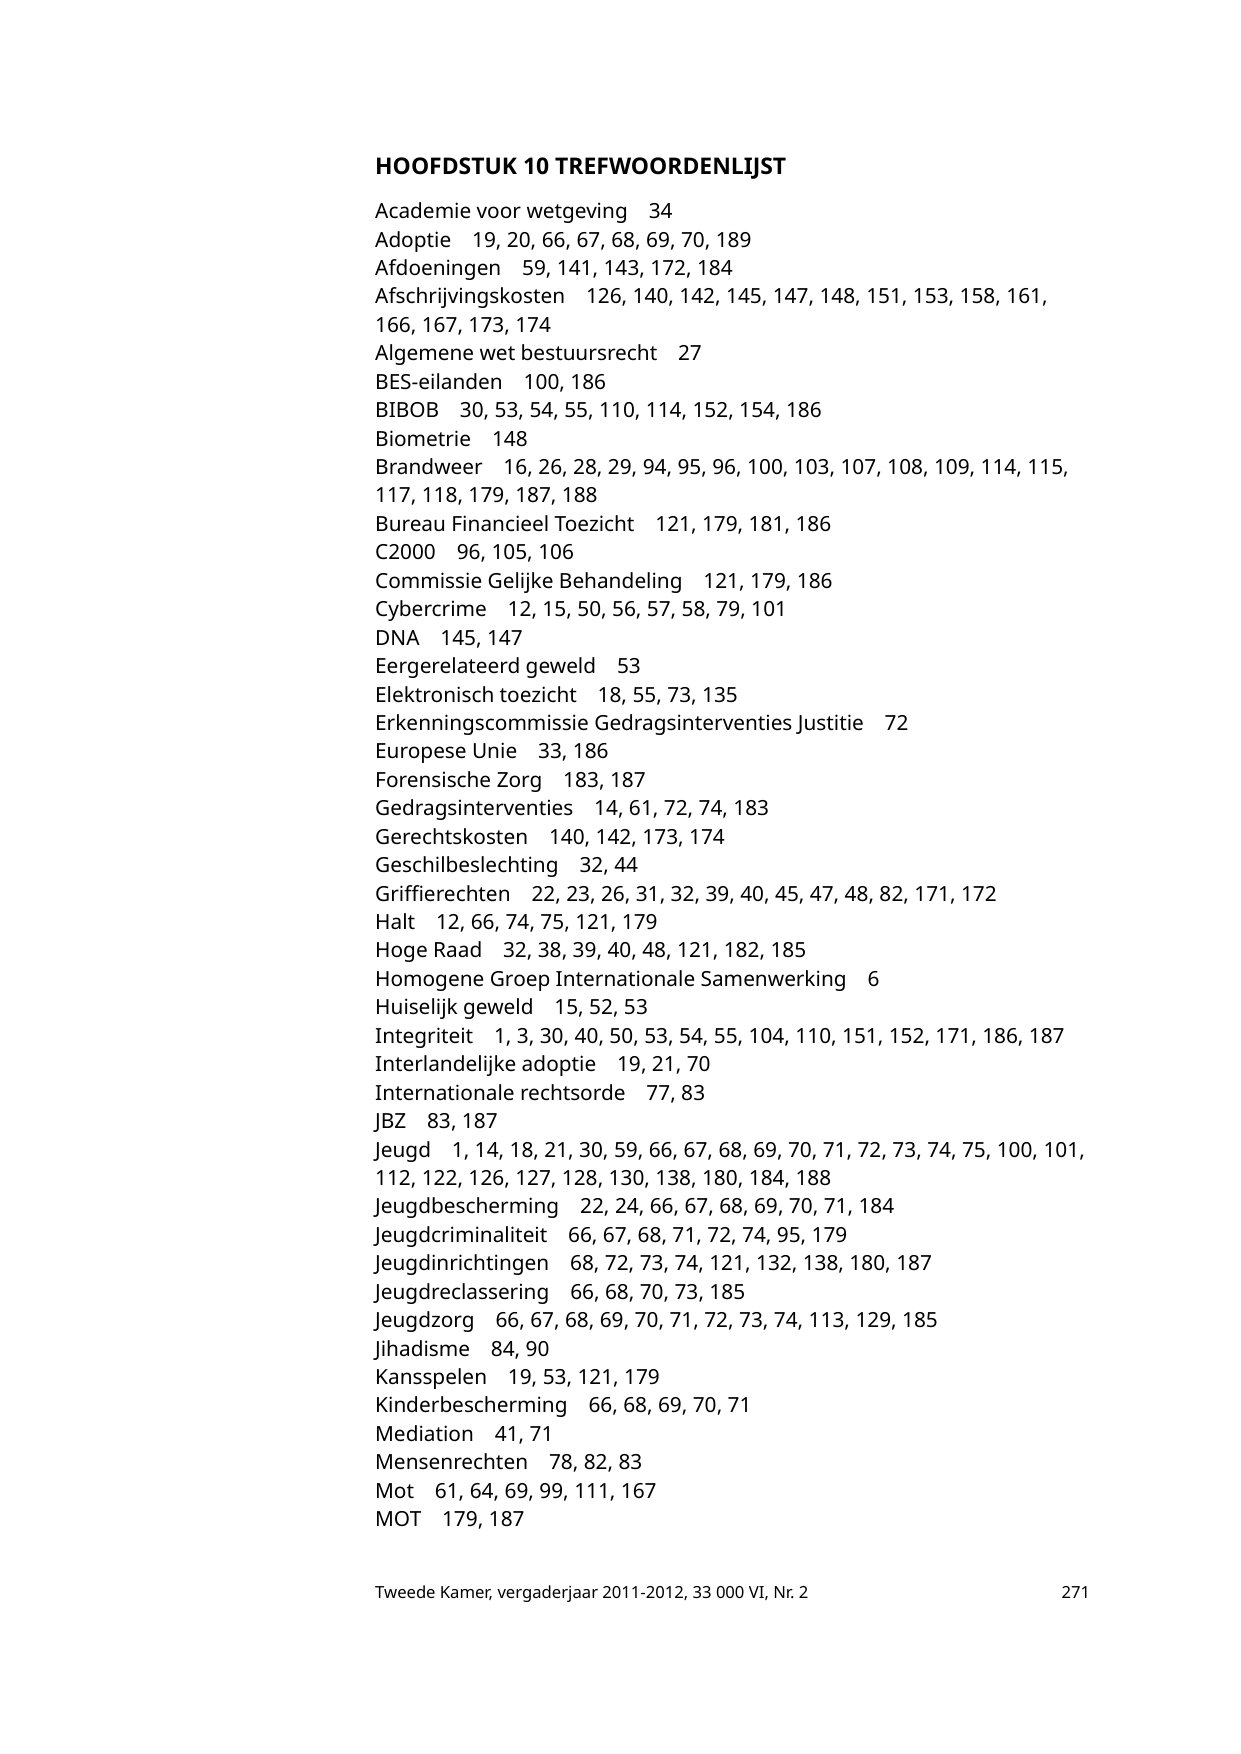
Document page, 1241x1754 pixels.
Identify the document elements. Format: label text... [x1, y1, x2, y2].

text Brandweer 16, 26, 28, 29, 94, 95, 96, 100, 103, 107, 108, 109, 114, 115, 117, 118, 179, 187, 188 [375, 452, 1090, 509]
text Jeugd 1, 14, 18, 21, 30, 59, 66, 67, 68, 69, 70, 71, 72, 73, 74, 75, 100, 101, 112, 122, 126, 127, 128, 130, 138, 180, 184, 188 [375, 1135, 1090, 1192]
text Homogene Groep Internationale Samenwerking 6 [375, 964, 1090, 992]
text Mediation 41, 71 [375, 1419, 1090, 1447]
text Adoptie 19, 20, 66, 67, 68, 69, 70, 189 [375, 225, 1090, 253]
text Eergerelateerd geweld 53 [375, 651, 1090, 680]
text Internationale rechtsorde 77, 83 [375, 1078, 1090, 1106]
text Forensische Zorg 183, 187 [375, 765, 1090, 793]
text Cybercrime 12, 15, 50, 56, 57, 58, 79, 101 [375, 594, 1090, 623]
text Jeugdinrichtingen 68, 72, 73, 74, 121, 132, 138, 180, 187 [375, 1248, 1090, 1277]
text Bureau Financieel Toezicht 121, 179, 181, 186 [375, 509, 1090, 537]
text DNA 145, 147 [375, 623, 1090, 651]
text Huiselijk geweld 15, 52, 53 [375, 992, 1090, 1021]
text JBZ 83, 187 [375, 1106, 1090, 1135]
text Halt 12, 66, 74, 75, 121, 179 [375, 907, 1090, 936]
text Gedragsinterventies 14, 61, 72, 74, 183 [375, 793, 1090, 822]
text Griffierechten 22, 23, 26, 31, 32, 39, 40, 45, 47, 48, 82, 171, 172 [375, 879, 1090, 907]
text Elektronisch toezicht 18, 55, 73, 135 [375, 680, 1090, 708]
text BIBOB 30, 53, 54, 55, 110, 114, 152, 154, 186 [375, 395, 1090, 424]
text Afdoeningen 59, 141, 143, 172, 184 [375, 253, 1090, 282]
text Jeugdreclassering 66, 68, 70, 73, 185 [375, 1277, 1090, 1305]
text Jeugdzorg 66, 67, 68, 69, 70, 71, 72, 73, 74, 113, 129, 185 [375, 1305, 1090, 1334]
text Mot 61, 64, 69, 99, 111, 167 [375, 1476, 1090, 1504]
text Algemene wet bestuursrecht 27 [375, 338, 1090, 367]
text Academie voor wetgeving 34 [375, 196, 1090, 225]
text MOT 179, 187 [375, 1504, 1090, 1533]
text Interlandelijke adoptie 19, 21, 70 [375, 1049, 1090, 1078]
text Kinderbescherming 66, 68, 69, 70, 71 [375, 1391, 1090, 1419]
text Commissie Gelijke Behandeling 121, 179, 186 [375, 566, 1090, 594]
text Europese Unie 33, 186 [375, 737, 1090, 765]
text Gerechtskosten 140, 142, 173, 174 [375, 822, 1090, 850]
text C2000 96, 105, 106 [375, 537, 1090, 566]
text Jeugdcriminaliteit 66, 67, 68, 71, 72, 74, 95, 179 [375, 1220, 1090, 1248]
text Geschilbeslechting 32, 44 [375, 850, 1090, 879]
text Jihadisme 84, 90 [375, 1334, 1090, 1362]
text Hoge Raad 32, 38, 39, 40, 48, 121, 182, 185 [375, 936, 1090, 964]
text Kansspelen 19, 53, 121, 179 [375, 1362, 1090, 1391]
text Mensenrechten 78, 82, 83 [375, 1447, 1090, 1476]
text Erkenningscommissie Gedragsinterventies Justitie 72 [375, 708, 1090, 737]
text BES-eilanden 100, 186 [375, 367, 1090, 395]
text Jeugdbescherming 22, 24, 66, 67, 68, 69, 70, 71, 184 [375, 1192, 1090, 1220]
text Biometrie 148 [375, 424, 1090, 452]
text Afschrijvingskosten 126, 140, 142, 145, 147, 148, 151, 153, 158, 161, 166, 167, 173, 174 [375, 282, 1090, 338]
text Integriteit 1, 3, 30, 40, 50, 53, 54, 55, 104, 110, 151, 152, 171, 186, 187 [375, 1021, 1090, 1049]
subtitle HOOFDSTUK 10 TREFWOORDENLIJST [375, 150, 1090, 181]
